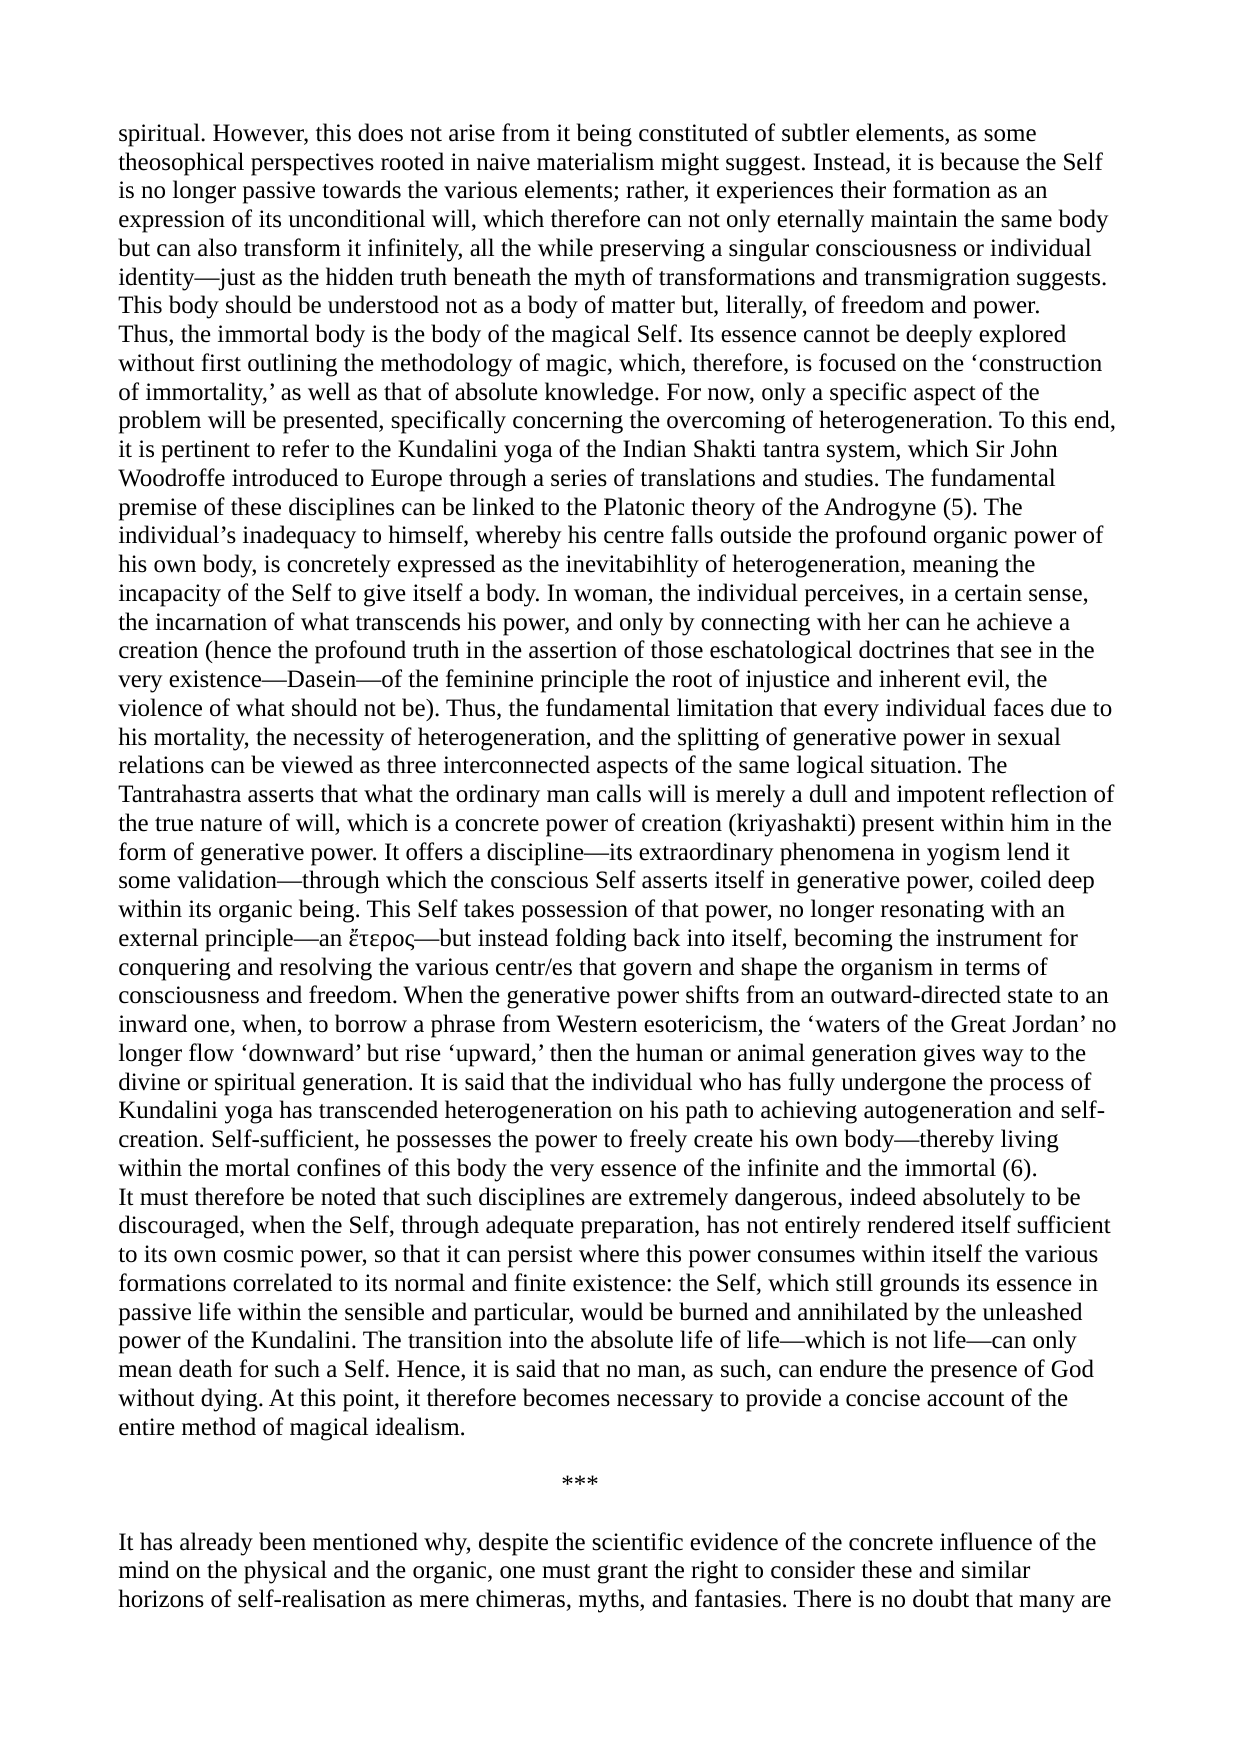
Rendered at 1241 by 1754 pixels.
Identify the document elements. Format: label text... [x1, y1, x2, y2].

text spiritual. However, this does not arise from it being constituted of subtler elements, as some theosophical perspectives rooted in naive materialism might suggest. Instead, it is because the Self is no longer passive towards the various elements; rather, it experiences their formation as an expression of its unconditional will, which therefore can not only eternally maintain the same body but can also transform it infinitely, all the while preserving a singular consciousness or individual identity—just as the hidden truth beneath the myth of transformations and transmigration suggests. This body should be understood not as a body of matter but, literally, of freedom and power. [118, 118, 1122, 319]
text It has already been mentioned why, despite the scientific evidence of the concrete influence of the mind on the physical and the organic, one must grant the right to consider these and similar horizons of self-realisation as mere chimeras, myths, and fantasies. There is no doubt that many are [118, 1527, 1122, 1613]
text Thus, the immortal body is the body of the magical Self. Its essence cannot be deeply explored without first outlining the methodology of magic, which, therefore, is focused on the ‘construction of immortality,’ as well as that of absolute knowledge. For now, only a specific aspect of the problem will be presented, specifically concerning the overcoming of heterogeneration. To this end, it is pertinent to refer to the Kundalini yoga of the Indian Shakti tantra system, which Sir John Woodroffe introduced to Europe through a series of translations and studies. The fundamental premise of these disciplines can be linked to the Platonic theory of the Androgyne (5). The individual’s inadequacy to himself, whereby his centre falls outside the profound organic power of his own body, is concretely expressed as the inevitabihlity of heterogeneration, meaning the incapacity of the Self to give itself a body. In woman, the individual perceives, in a certain sense, the incarnation of what transcends his power, and only by connecting with her can he achieve a creation (hence the profound truth in the assertion of those eschatological doctrines that see in the very existence—Dasein—of the feminine principle the root of injustice and inherent evil, the violence of what should not be). Thus, the fundamental limitation that every individual faces due to his mortality, the necessity of heterogeneration, and the splitting of generative power in sexual relations can be viewed as three interconnected aspects of the same logical situation. The Tantrahastra asserts that what the ordinary man calls will is merely a dull and impotent reflection of the true nature of will, which is a concrete power of creation (kriyashakti) present within him in the form of generative power. It offers a discipline—its extraordinary phenomena in yogism lend it some validation—through which the conscious Self asserts itself in generative power, coiled deep within its organic being. This Self takes possession of that power, no longer resonating with an external principle—an ἔτερος—but instead folding back into itself, becoming the instrument for conquering and resolving the various centr/es that govern and shape the organism in terms of consciousness and freedom. When the generative power shifts from an outward-directed state to an inward one, when, to borrow a phrase from Western esotericism, the ‘waters of the Great Jordan’ no longer flow ‘downward’ but rise ‘upward,’ then the human or animal generation gives way to the divine or spiritual generation. It is said that the individual who has fully undergone the process of Kundalini yoga has transcended heterogeneration on his path to achieving autogeneration and self-creation. Self-sufficient, he possesses the power to freely create his own body—thereby living within the mortal confines of this body the very essence of the infinite and the immortal (6). [118, 319, 1122, 1182]
text It must therefore be noted that such disciplines are extremely dangerous, indeed absolutely to be discouraged, when the Self, through adequate preparation, has not entirely rendered itself sufficient to its own cosmic power, so that it can persist where this power consumes within itself the various formations correlated to its normal and finite existence: the Self, which still grounds its essence in passive life within the sensible and particular, would be burned and annihilated by the unleashed power of the Kundalini. The transition into the absolute life of life—which is not life—can only mean death for such a Self. Hence, it is said that no man, as such, can endure the presence of God without dying. At this point, it therefore becomes necessary to provide a concise account of the entire method of magical idealism. [118, 1182, 1122, 1441]
text *** [118, 1469, 1122, 1498]
